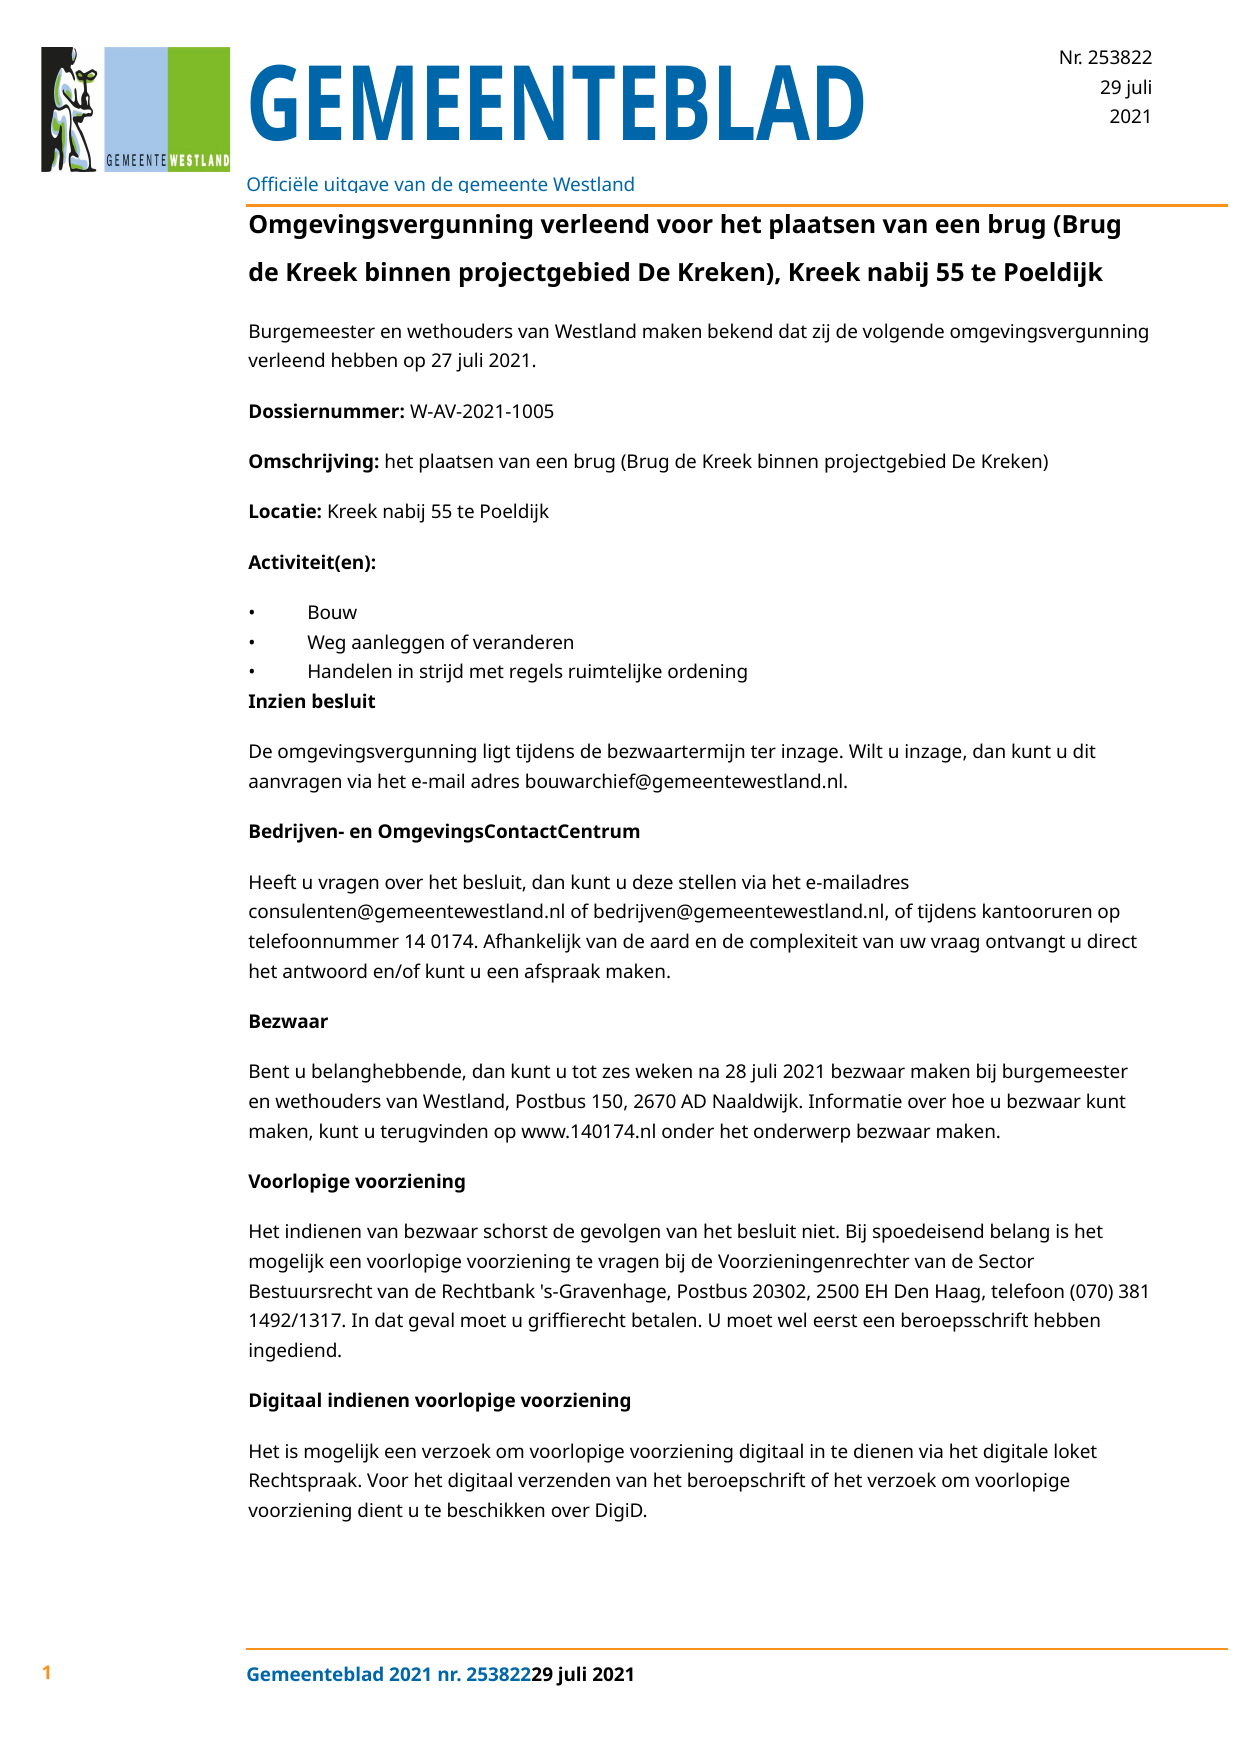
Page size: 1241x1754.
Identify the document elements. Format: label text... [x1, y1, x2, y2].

text Het is mogelijk een verzoek om voorlopige voorziening digitaal in te dienen via het digitale loket Rechtspraak. Voor het digitaal verzenden van het beroepschrift of het verzoek om voorlopige voorziening dient u te beschikken over DigiD. [248, 1438, 1152, 1523]
picture [41, 47, 231, 172]
text Dossiernummer: W-AV-2021-1005 [248, 398, 1152, 424]
text Voorlopige voorziening [248, 1168, 1152, 1194]
list Weg aanleggen of veranderen [248, 629, 1152, 655]
text Inzien besluit [248, 688, 1152, 714]
text Bezwaar [248, 1008, 1152, 1034]
text Bent u belanghebbende, dan kunt u tot zes weken na 28 juli 2021 bezwaar maken bij burgemeester en wethouders van Westland, Postbus 150, 2670 AD Naaldwijk. Informatie over hoe u bezwaar kunt maken, kunt u terugvinden op www.140174.nl onder het onderwerp bezwaar maken. [248, 1059, 1152, 1144]
text Omschrijving: het plaatsen van een brug (Brug de Kreek binnen projectgebied De Kreken) [248, 448, 1152, 474]
text Locatie: Kreek nabij 55 te Poeldijk [248, 499, 1152, 524]
text Burgemeester en wethouders van Westland maken bekend dat zij de volgende omgevingsvergunning verleend hebben op 27 juli 2021. [248, 318, 1152, 373]
text Het indienen van bezwaar schorst de gevolgen van het besluit niet. Bij spoedeisend belang is het mogelijk een voorlopige voorziening te vragen bij de Voorzieningenrechter van de Sector Bestuursrecht van de Rechtbank 's-Gravenhage, Postbus 20302, 2500 EH Den Haag, telefoon (070) 381 1492/1317. In dat geval moet u griffierecht betalen. U moet wel eerst een beroepsschrift hebben ingediend. [248, 1219, 1152, 1363]
text De omgevingsvergunning ligt tijdens de bezwaartermijn ter inzage. Wilt u inzage, dan kunt u dit aanvragen via het e-mail adres bouwarchief@gemeentewestland.nl. [248, 739, 1152, 794]
list Bouw [248, 599, 1152, 625]
text Omgevingsvergunning verleend voor het plaatsen van een brug (Brug de Kreek binnen projectgebied De Kreken), Kreek nabij 55 te Poeldijk [248, 207, 1152, 288]
text Digitaal indienen voorlopige voorziening [248, 1387, 1152, 1413]
list Handelen in strijd met regels ruimtelijke ordening [248, 659, 1152, 684]
text Heeft u vragen over het besluit, dan kunt u deze stellen via het e-mailadres consulenten@gemeentewestland.nl of bedrijven@gemeentewestland.nl, of tijdens kantooruren op telefoonnummer 14 0174. Afhankelijk van de aard en de complexiteit van uw vraag ontvangt u direct het antwoord en/of kunt u een afspraak maken. [248, 869, 1152, 984]
text Activiteit(en): [248, 549, 1152, 575]
text Bedrijven- en OmgevingsContactCentrum [248, 819, 1152, 844]
